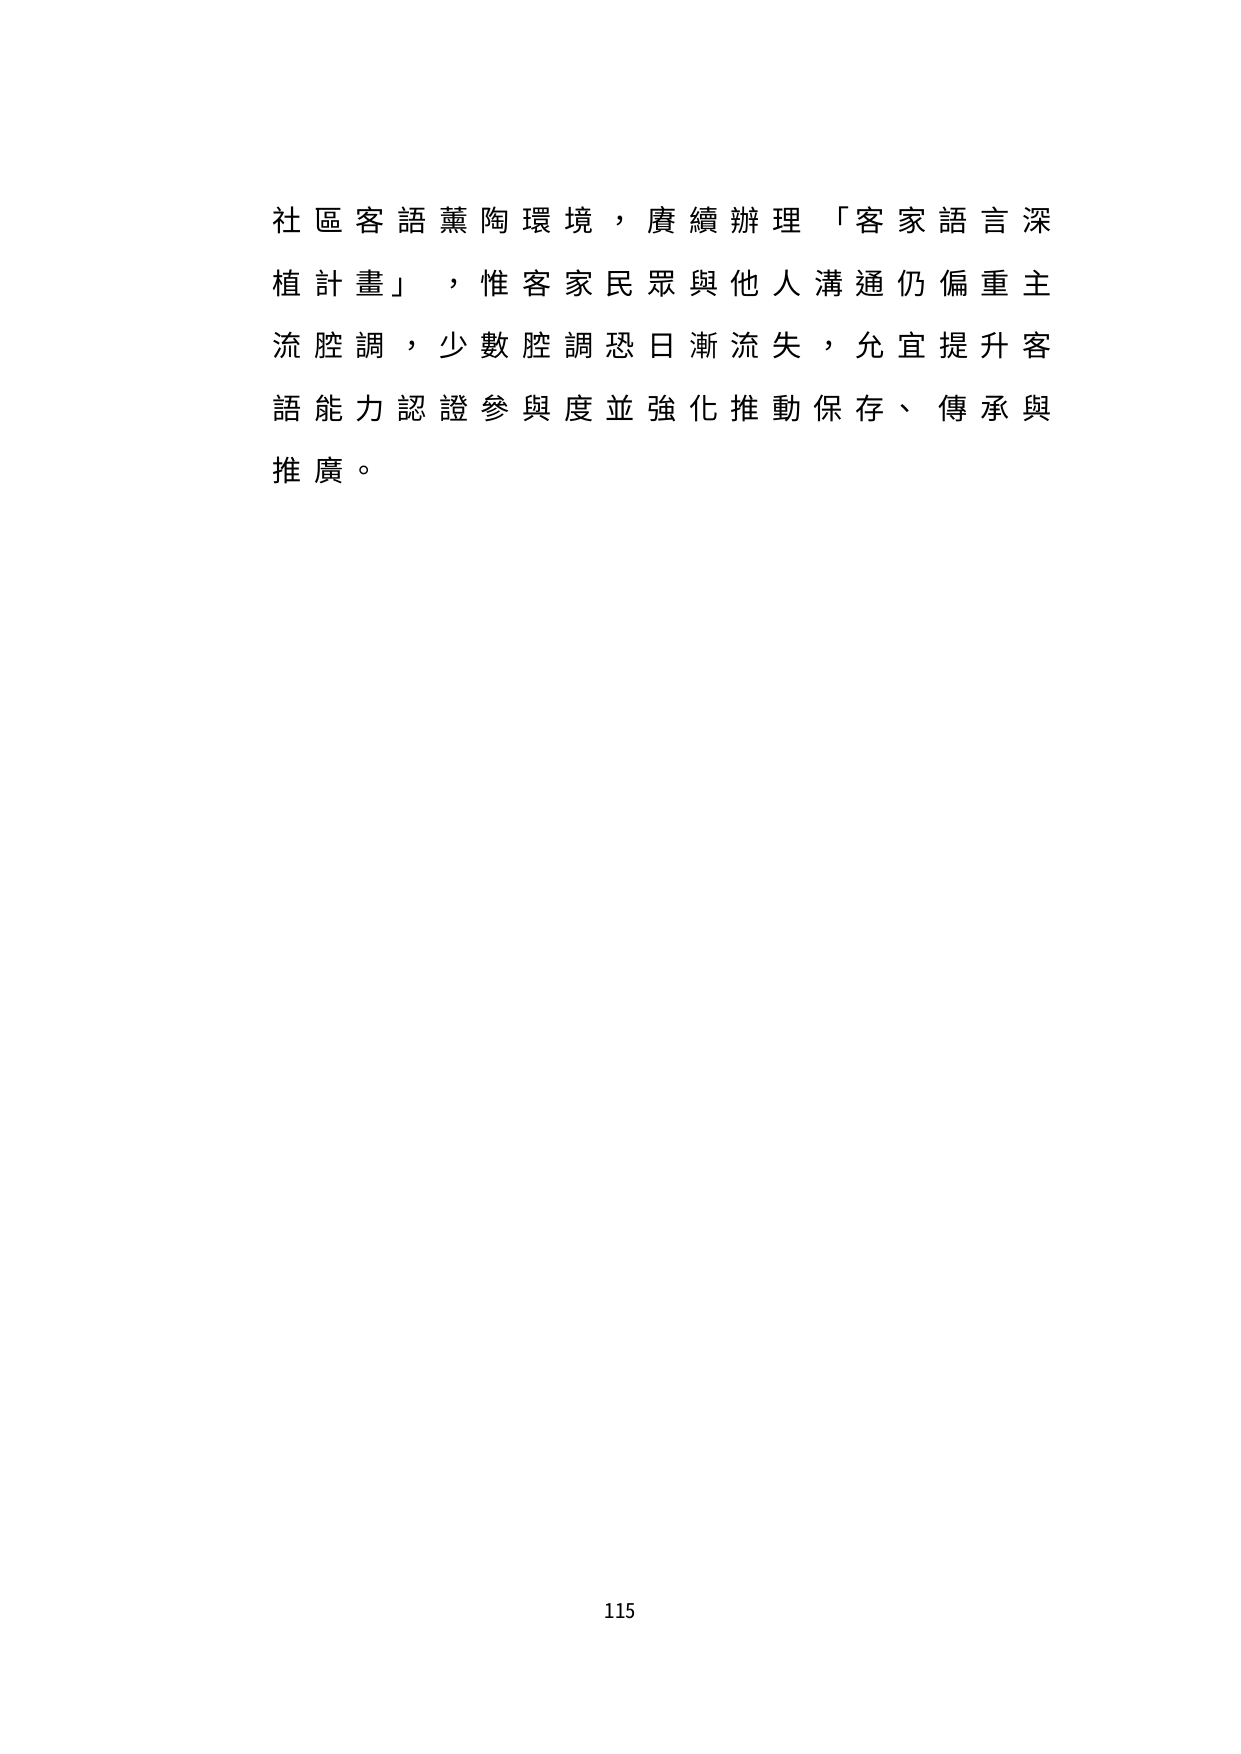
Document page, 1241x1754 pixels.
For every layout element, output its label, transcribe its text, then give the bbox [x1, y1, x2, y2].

text 社區客語薰陶環境，賡續辦理「客家語言深植計畫」，惟客家民眾與他人溝通仍偏重主流腔調，少數腔調恐日漸流失，允宜提升客語能力認證參與度並強化推動保存、傳承與推廣。 [242, 177, 1058, 490]
